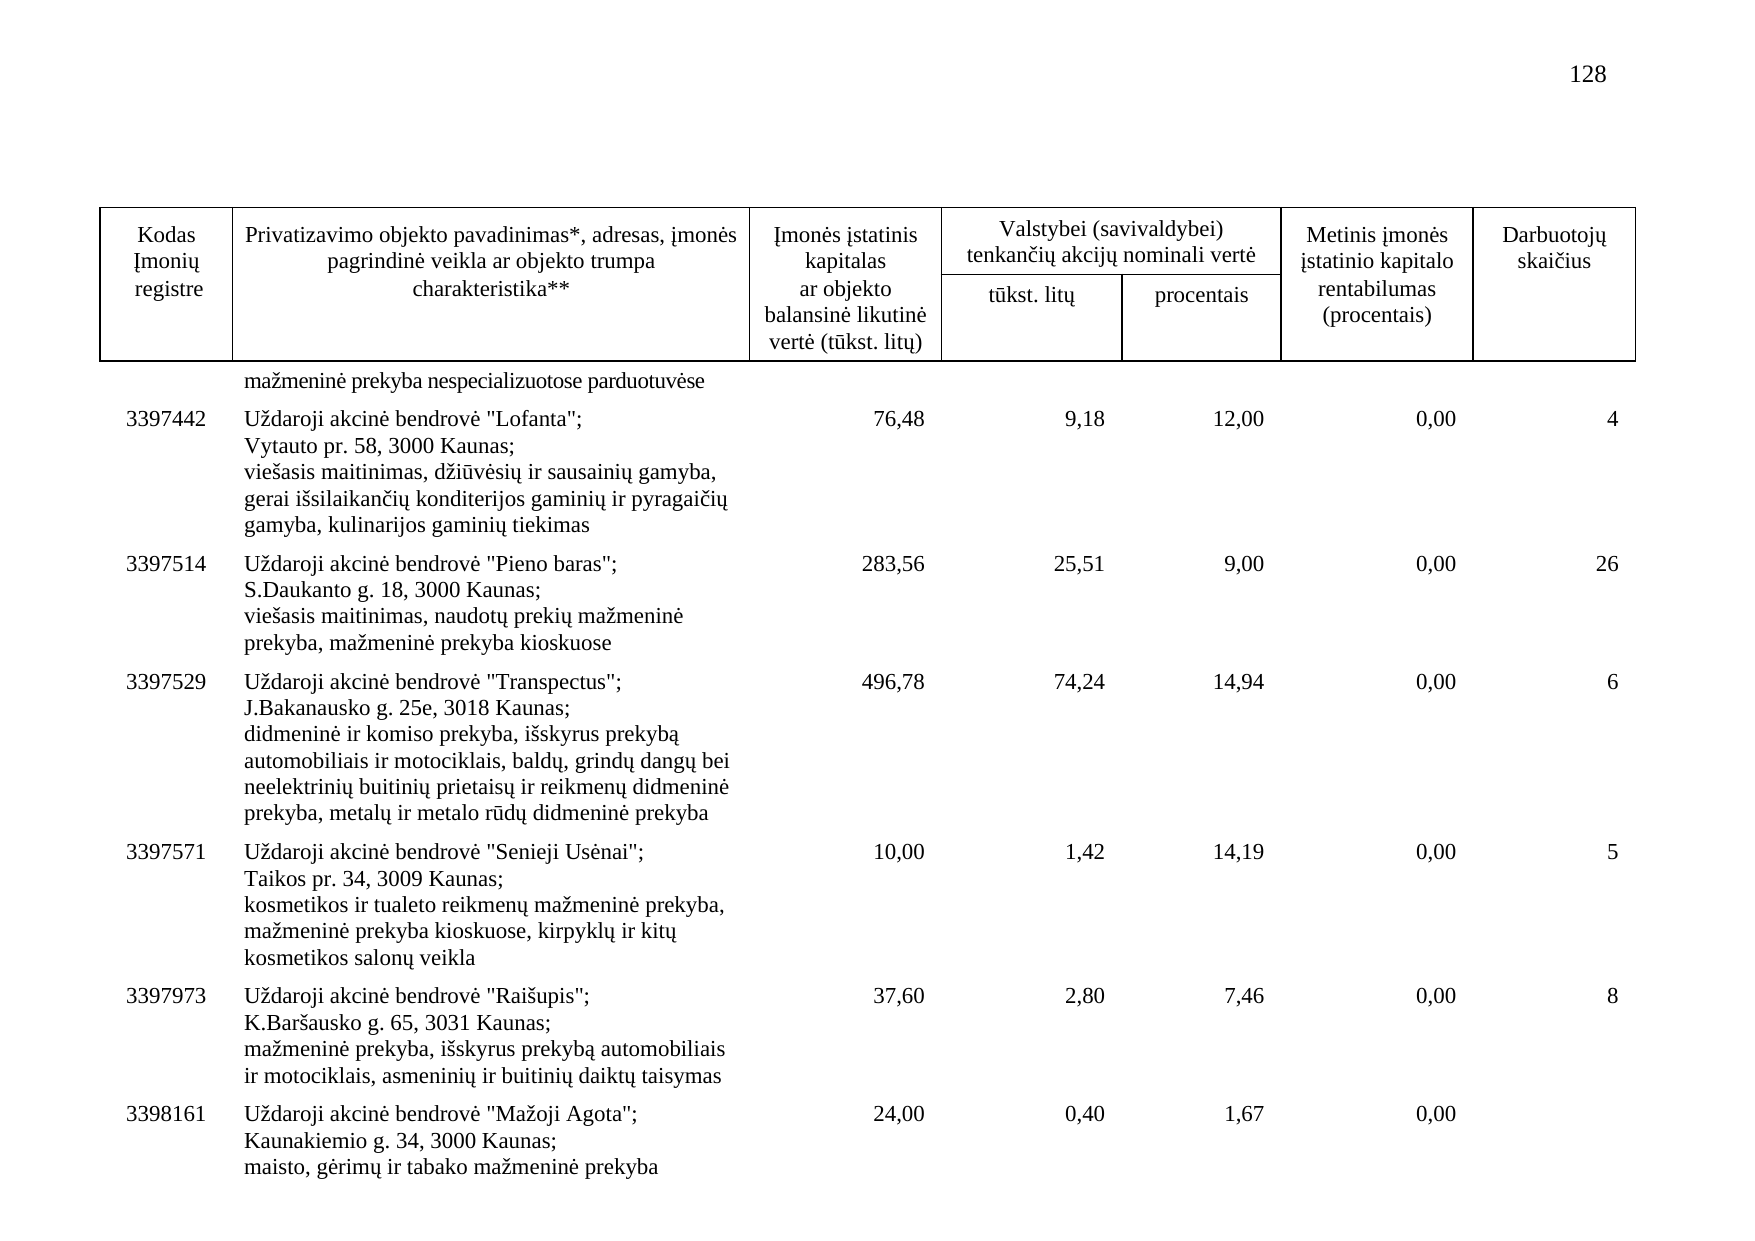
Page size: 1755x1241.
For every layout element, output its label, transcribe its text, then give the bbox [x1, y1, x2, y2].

table_cell [100, 362, 233, 399]
table_cell 25,51 [941, 544, 1122, 661]
table_cell 9,18 [941, 399, 1122, 543]
table_cell Uždaroji akcinė bendrovė "Mažoji Agota"; Kaunakiemio g. 34, 3000 Kaunas; maisto, gėrimų ir tabako mažmeninė prekyba [233, 1094, 749, 1179]
table_cell 14,19 [1122, 832, 1281, 976]
table_cell 3398161 [100, 1094, 233, 1179]
table_header Valstybei (savivaldybei) tenkančių akcijų nominali vertė [942, 208, 1280, 273]
table_cell 283,56 [750, 544, 941, 661]
table_cell [941, 362, 1122, 399]
table_cell 14,94 [1122, 661, 1281, 832]
table_header Kodas Įmonių [101, 208, 232, 273]
table_cell 3397973 [100, 976, 233, 1094]
table_header Darbuotojų skaičius [1474, 208, 1635, 273]
table_cell ar objekto balansinė likutinė vertė (tūkst. litų) [750, 274, 941, 360]
table_cell rentabilumas (procentais) [1282, 274, 1472, 360]
table_cell [1281, 362, 1473, 399]
table_cell 3397442 [100, 399, 233, 543]
table_cell tūkst. litų [942, 275, 1121, 360]
table_cell 7,46 [1122, 976, 1281, 1094]
table_cell 0,00 [1281, 544, 1473, 661]
table_cell 3397514 [100, 544, 233, 661]
table_cell 0,00 [1281, 661, 1473, 832]
table_cell 0,40 [941, 1094, 1122, 1179]
table_cell 24,00 [750, 1094, 941, 1179]
table_cell Uždaroji akcinė bendrovė "Senieji Usėnai"; Taikos pr. 34, 3009 Kaunas; kosmetikos ir tualeto reikmenų mažmeninė prekyba, mažmeninė prekyba kioskuose, kirpyklų ir kitų kosmetikos salonų veikla [233, 832, 749, 976]
table_cell procentais [1123, 275, 1280, 360]
table_cell Uždaroji akcinė bendrovė "Lofanta"; Vytauto pr. 58, 3000 Kaunas; viešasis maitinimas, džiūvėsių ir sausainių gamyba, gerai išsilaikančių konditerijos gaminių ir pyragaičių gamyba, kulinarijos gaminių tiekimas [233, 399, 749, 543]
table_cell Uždaroji akcinė bendrovė "Transpectus"; J.Bakanausko g. 25e, 3018 Kaunas; didmeninė ir komiso prekyba, išskyrus prekybą automobiliais ir motociklais, baldų, grindų dangų bei neelektrinių buitinių prietaisų ir reikmenų didmeninė prekyba, metalų ir metalo rūdų didmeninė prekyba [233, 661, 749, 832]
table_cell [1122, 362, 1281, 399]
table_cell 0,00 [1281, 832, 1473, 976]
table_cell 5 [1473, 832, 1636, 976]
table_cell 0,00 [1281, 976, 1473, 1094]
table_header Įmonės įstatinis kapitalas [750, 208, 941, 273]
table_cell 76,48 [750, 399, 941, 543]
table_cell [1473, 362, 1636, 399]
table_header Metinis įmonės įstatinio kapitalo [1282, 208, 1472, 273]
table_cell 496,78 [750, 661, 941, 832]
table_header Privatizavimo objekto pavadinimas*, adresas, įmonės pagrindinė veikla ar objekto trumpa [233, 208, 749, 273]
table_cell 8 [1473, 976, 1636, 1094]
table_cell [1474, 274, 1635, 360]
table_cell 3397571 [100, 832, 233, 976]
table_cell 26 [1473, 544, 1636, 661]
table_cell 4 [1473, 399, 1636, 543]
table_cell 1,67 [1122, 1094, 1281, 1179]
table_cell 37,60 [750, 976, 941, 1094]
table_cell Uždaroji akcinė bendrovė "Raišupis"; K.Baršausko g. 65, 3031 Kaunas; mažmeninė prekyba, išskyrus prekybą automobiliais ir motociklais, asmeninių ir buitinių daiktų taisymas [233, 976, 749, 1094]
table_cell registre [101, 274, 232, 360]
table_cell 10,00 [750, 832, 941, 976]
table_cell charakteristika** [233, 274, 749, 360]
table_cell [750, 362, 941, 399]
table_cell 0,00 [1281, 399, 1473, 543]
table_cell 12,00 [1122, 399, 1281, 543]
table_cell 2,80 [941, 976, 1122, 1094]
table_cell [1473, 1094, 1636, 1179]
table_cell Uždaroji akcinė bendrovė "Pieno baras"; S.Daukanto g. 18, 3000 Kaunas; viešasis maitinimas, naudotų prekių mažmeninė prekyba, mažmeninė prekyba kioskuose [233, 544, 749, 661]
table_cell mažmeninė prekyba nespecializuotose parduotuvėse [233, 362, 749, 399]
table_cell 9,00 [1122, 544, 1281, 661]
table_cell 74,24 [941, 661, 1122, 832]
table_cell 0,00 [1281, 1094, 1473, 1179]
table_cell 6 [1473, 661, 1636, 832]
table_cell 1,42 [941, 832, 1122, 976]
table_cell 3397529 [100, 661, 233, 832]
